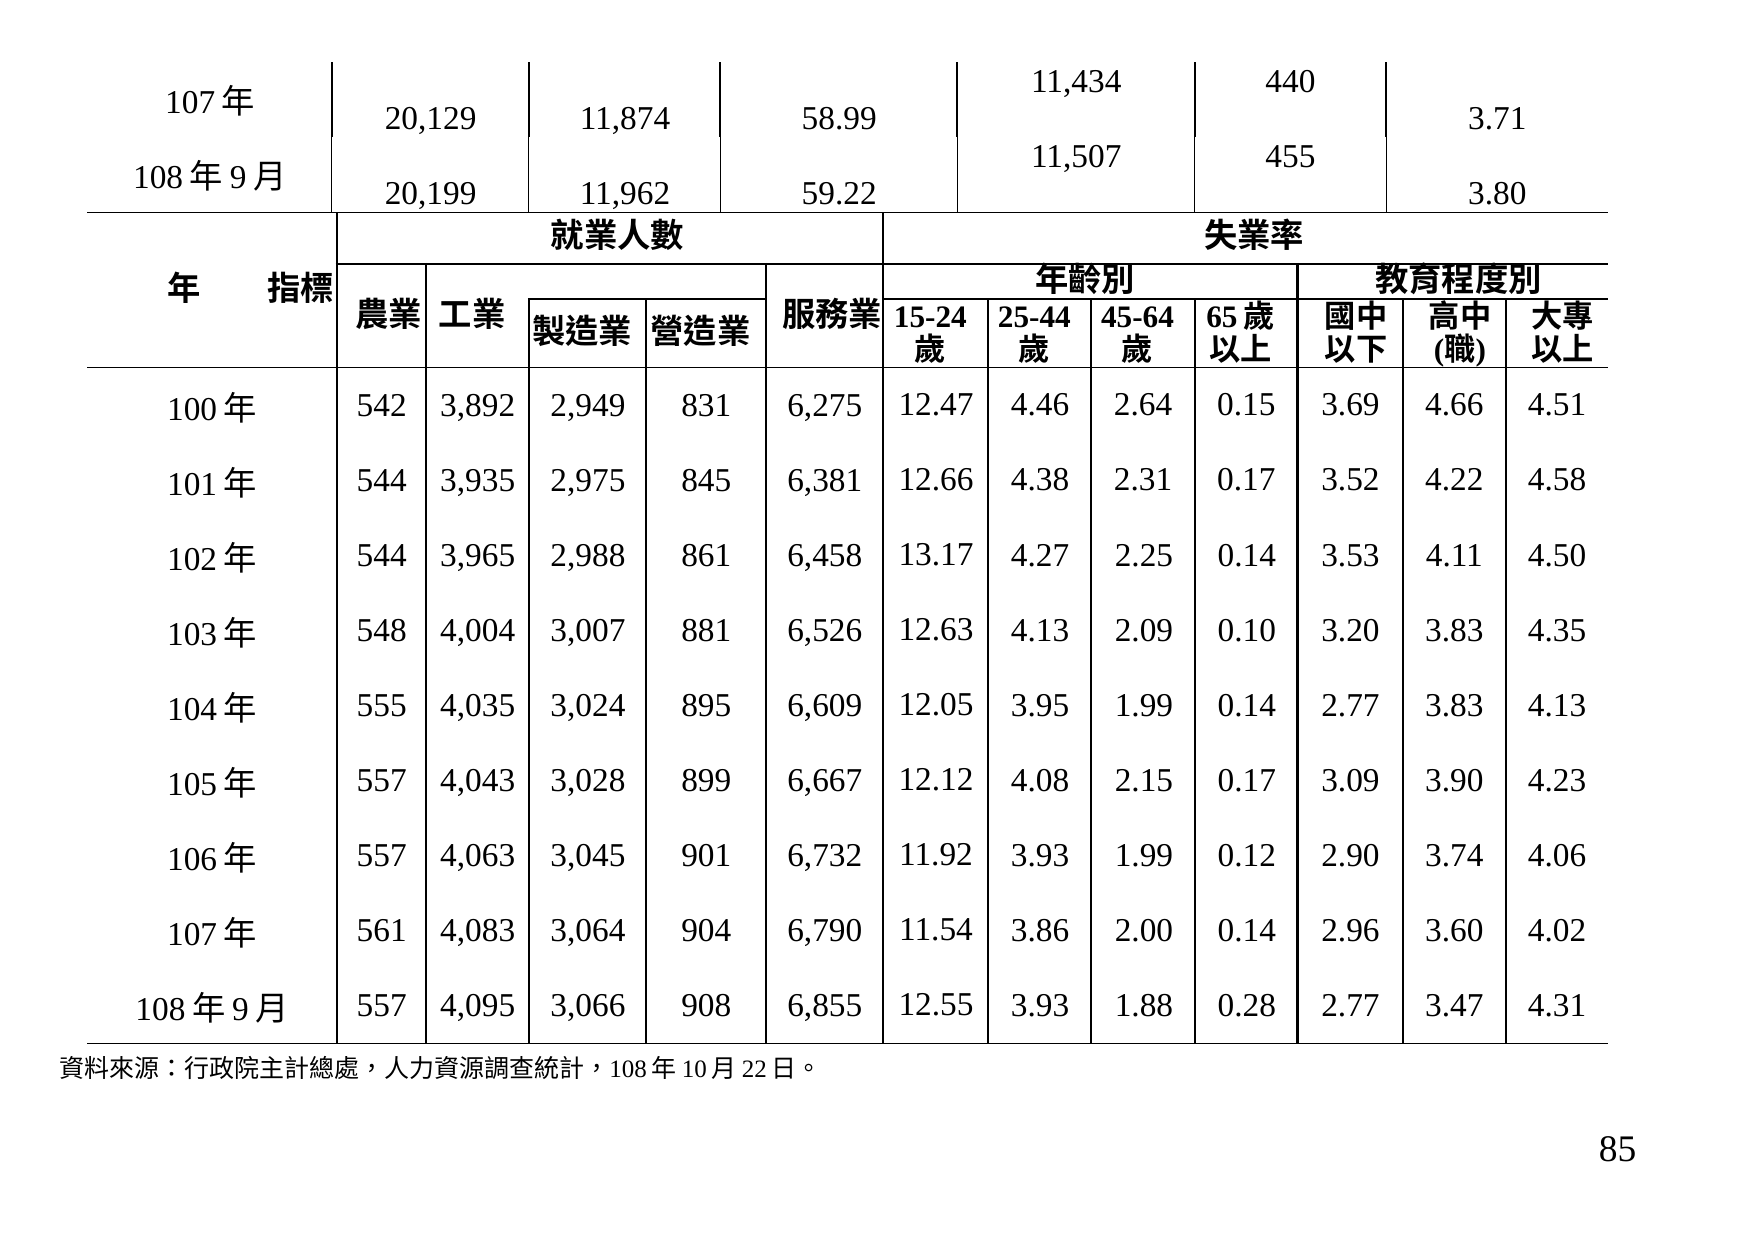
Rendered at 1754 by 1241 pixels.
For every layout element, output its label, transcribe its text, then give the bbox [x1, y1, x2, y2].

table_cell 557 [338, 743, 425, 818]
table_cell 544 [338, 518, 425, 593]
table_cell 3.47 [1404, 968, 1505, 1043]
table_cell 2.96 [1299, 893, 1402, 968]
table_cell 108年9月 [87, 968, 336, 1043]
table_cell 3,965 [427, 518, 528, 593]
table_cell 2.77 [1299, 668, 1402, 743]
table_cell 6,790 [767, 893, 882, 968]
table_cell 3.20 [1299, 593, 1402, 668]
table_cell 548 [338, 593, 425, 668]
table_cell 4.11 [1404, 518, 1505, 593]
table_cell 845 [647, 443, 765, 518]
table_cell 4.58 [1507, 443, 1608, 518]
table_cell 0.14 [1196, 893, 1296, 968]
table_cell 3.69 [1299, 368, 1402, 443]
table_cell 455 [1195, 137, 1386, 212]
table_cell 3.93 [989, 968, 1090, 1043]
table_cell 3,028 [530, 743, 645, 818]
table_cell 101年 [87, 443, 336, 518]
table_cell 0.17 [1196, 443, 1296, 518]
table_cell 3.52 [1299, 443, 1402, 518]
table_cell 4,043 [427, 743, 528, 818]
table_cell 901 [647, 818, 765, 893]
table_cell 3.60 [1404, 893, 1505, 968]
table_cell 11.92 [884, 818, 987, 893]
table_cell 製造業 [530, 300, 645, 367]
table_cell 440 [1196, 62, 1385, 137]
table_cell 國中 以下 [1299, 300, 1402, 367]
table_cell 102年 [87, 518, 336, 593]
table_cell 1.88 [1092, 968, 1194, 1043]
table_cell 4.35 [1507, 593, 1608, 668]
table_cell 4,083 [427, 893, 528, 968]
table_cell 544 [338, 443, 425, 518]
table_cell 3.09 [1299, 743, 1402, 818]
table_cell 4.08 [989, 743, 1090, 818]
table_cell 失業率 [884, 213, 1608, 263]
table_cell 6,732 [767, 818, 882, 893]
table_cell 103年 [87, 593, 336, 668]
table_cell 831 [647, 368, 765, 443]
table_cell 2.64 [1092, 368, 1194, 443]
table_cell 6,275 [767, 368, 882, 443]
table_cell 2,975 [530, 443, 645, 518]
table_cell 3.86 [989, 893, 1090, 968]
table_cell 12.47 [884, 368, 987, 443]
table_cell 11,434 [958, 62, 1194, 137]
table_cell 561 [338, 893, 425, 968]
table_cell 20,199 [332, 137, 528, 212]
table_cell 大專 以上 [1507, 300, 1608, 367]
table_cell 4.22 [1404, 443, 1505, 518]
table_cell 3,045 [530, 818, 645, 893]
table_cell 20,129 [333, 62, 528, 137]
table_cell 6,609 [767, 668, 882, 743]
table_cell 4.06 [1507, 818, 1608, 893]
table_cell 100年 [87, 368, 336, 443]
table_cell 11.54 [884, 893, 987, 968]
table_cell [529, 265, 646, 298]
table_cell 59.22 [721, 137, 957, 212]
table_cell 3,892 [427, 368, 528, 443]
table_cell 13.17 [884, 518, 987, 593]
table_cell [646, 265, 765, 298]
table_cell 6,855 [767, 968, 882, 1043]
table_cell 15-24歲 [884, 300, 987, 367]
table_cell 4.51 [1507, 368, 1608, 443]
table_cell 555 [338, 668, 425, 743]
table_cell 542 [338, 368, 425, 443]
table_cell 就業人數 [338, 213, 882, 263]
table_cell 教育程度別 [1299, 265, 1608, 298]
table_cell 2.09 [1092, 593, 1194, 668]
table_cell 0.17 [1196, 743, 1296, 818]
table_cell 0.14 [1196, 668, 1296, 743]
table_cell 0.15 [1196, 368, 1296, 443]
table_cell 3.93 [989, 818, 1090, 893]
table_cell 904 [647, 893, 765, 968]
table_cell 58.99 [721, 62, 956, 137]
table_cell 4.31 [1507, 968, 1608, 1043]
table_cell 0.12 [1196, 818, 1296, 893]
table_cell 2.31 [1092, 443, 1194, 518]
table_cell 3,007 [530, 593, 645, 668]
table_cell 2.90 [1299, 818, 1402, 893]
table_cell 2.15 [1092, 743, 1194, 818]
table_cell 營造業 [647, 300, 765, 367]
table_cell 4,004 [427, 593, 528, 668]
table_cell 3,066 [530, 968, 645, 1043]
table_cell 2.77 [1299, 968, 1402, 1043]
table_cell 3.90 [1404, 743, 1505, 818]
table_cell 4.13 [1507, 668, 1608, 743]
table_cell 4.66 [1404, 368, 1505, 443]
table_cell 服務業 [767, 265, 882, 367]
table_cell 4,063 [427, 818, 528, 893]
table_cell 2,949 [530, 368, 645, 443]
table_cell 3.95 [989, 668, 1090, 743]
table_cell 107年 [87, 893, 336, 968]
table_cell 0.28 [1196, 968, 1296, 1043]
table_cell 0.14 [1196, 518, 1296, 593]
table_cell 2.25 [1092, 518, 1194, 593]
table_cell 3,935 [427, 443, 528, 518]
table_cell 1.99 [1092, 668, 1194, 743]
table_cell 3,024 [530, 668, 645, 743]
table_cell 0.10 [1196, 593, 1296, 668]
table_cell 895 [647, 668, 765, 743]
table_cell 3,064 [530, 893, 645, 968]
table_cell 3.80 [1387, 137, 1608, 212]
table_cell 12.05 [884, 668, 987, 743]
table_cell 899 [647, 743, 765, 818]
table_cell 908 [647, 968, 765, 1043]
table_cell 4,035 [427, 668, 528, 743]
table_cell 11,962 [529, 137, 720, 212]
table_cell 4,095 [427, 968, 528, 1043]
table_cell 65歲 以上 [1196, 300, 1296, 367]
table_cell 12.66 [884, 443, 987, 518]
table_cell 105年 [87, 743, 336, 818]
table_cell 6,667 [767, 743, 882, 818]
table_cell 年 指標 [87, 213, 336, 367]
table_cell 年齡別 [884, 265, 1296, 298]
table_cell 3.83 [1404, 593, 1505, 668]
table_cell 861 [647, 518, 765, 593]
table_cell 4.46 [989, 368, 1090, 443]
table_cell 6,526 [767, 593, 882, 668]
table_cell 106年 [87, 818, 336, 893]
table_cell 104年 [87, 668, 336, 743]
table_cell 6,381 [767, 443, 882, 518]
table_cell 4.02 [1507, 893, 1608, 968]
table_cell 2.00 [1092, 893, 1194, 968]
table_cell 11,874 [530, 62, 719, 137]
table_cell 6,458 [767, 518, 882, 593]
table_cell 108年9月 [87, 137, 331, 212]
table_cell 4.50 [1507, 518, 1608, 593]
table_cell 12.63 [884, 593, 987, 668]
table_cell 工業 [427, 265, 529, 367]
table_cell 3.83 [1404, 668, 1505, 743]
table_cell 3.53 [1299, 518, 1402, 593]
table_cell 557 [338, 968, 425, 1043]
table_cell 107年 [87, 62, 331, 137]
table_cell 高中(職) [1404, 300, 1505, 367]
table_cell 4.38 [989, 443, 1090, 518]
table_cell 881 [647, 593, 765, 668]
table_cell 3.71 [1387, 62, 1608, 137]
table_cell 4.23 [1507, 743, 1608, 818]
text 資料來源：行政院主計總處，人力資源調查統計，108年10月22日。 [59, 1044, 1636, 1086]
table_cell 11,507 [958, 137, 1194, 212]
table_cell 4.27 [989, 518, 1090, 593]
table_cell 25-44歲 [989, 300, 1090, 367]
table_cell 3.74 [1404, 818, 1505, 893]
table_cell 農業 [338, 265, 425, 367]
table_cell 4.13 [989, 593, 1090, 668]
table_cell 12.55 [884, 968, 987, 1043]
table_cell 557 [338, 818, 425, 893]
table_cell 1.99 [1092, 818, 1194, 893]
table_cell 12.12 [884, 743, 987, 818]
table_cell 2,988 [530, 518, 645, 593]
table_cell 45-64歲 [1092, 300, 1194, 367]
